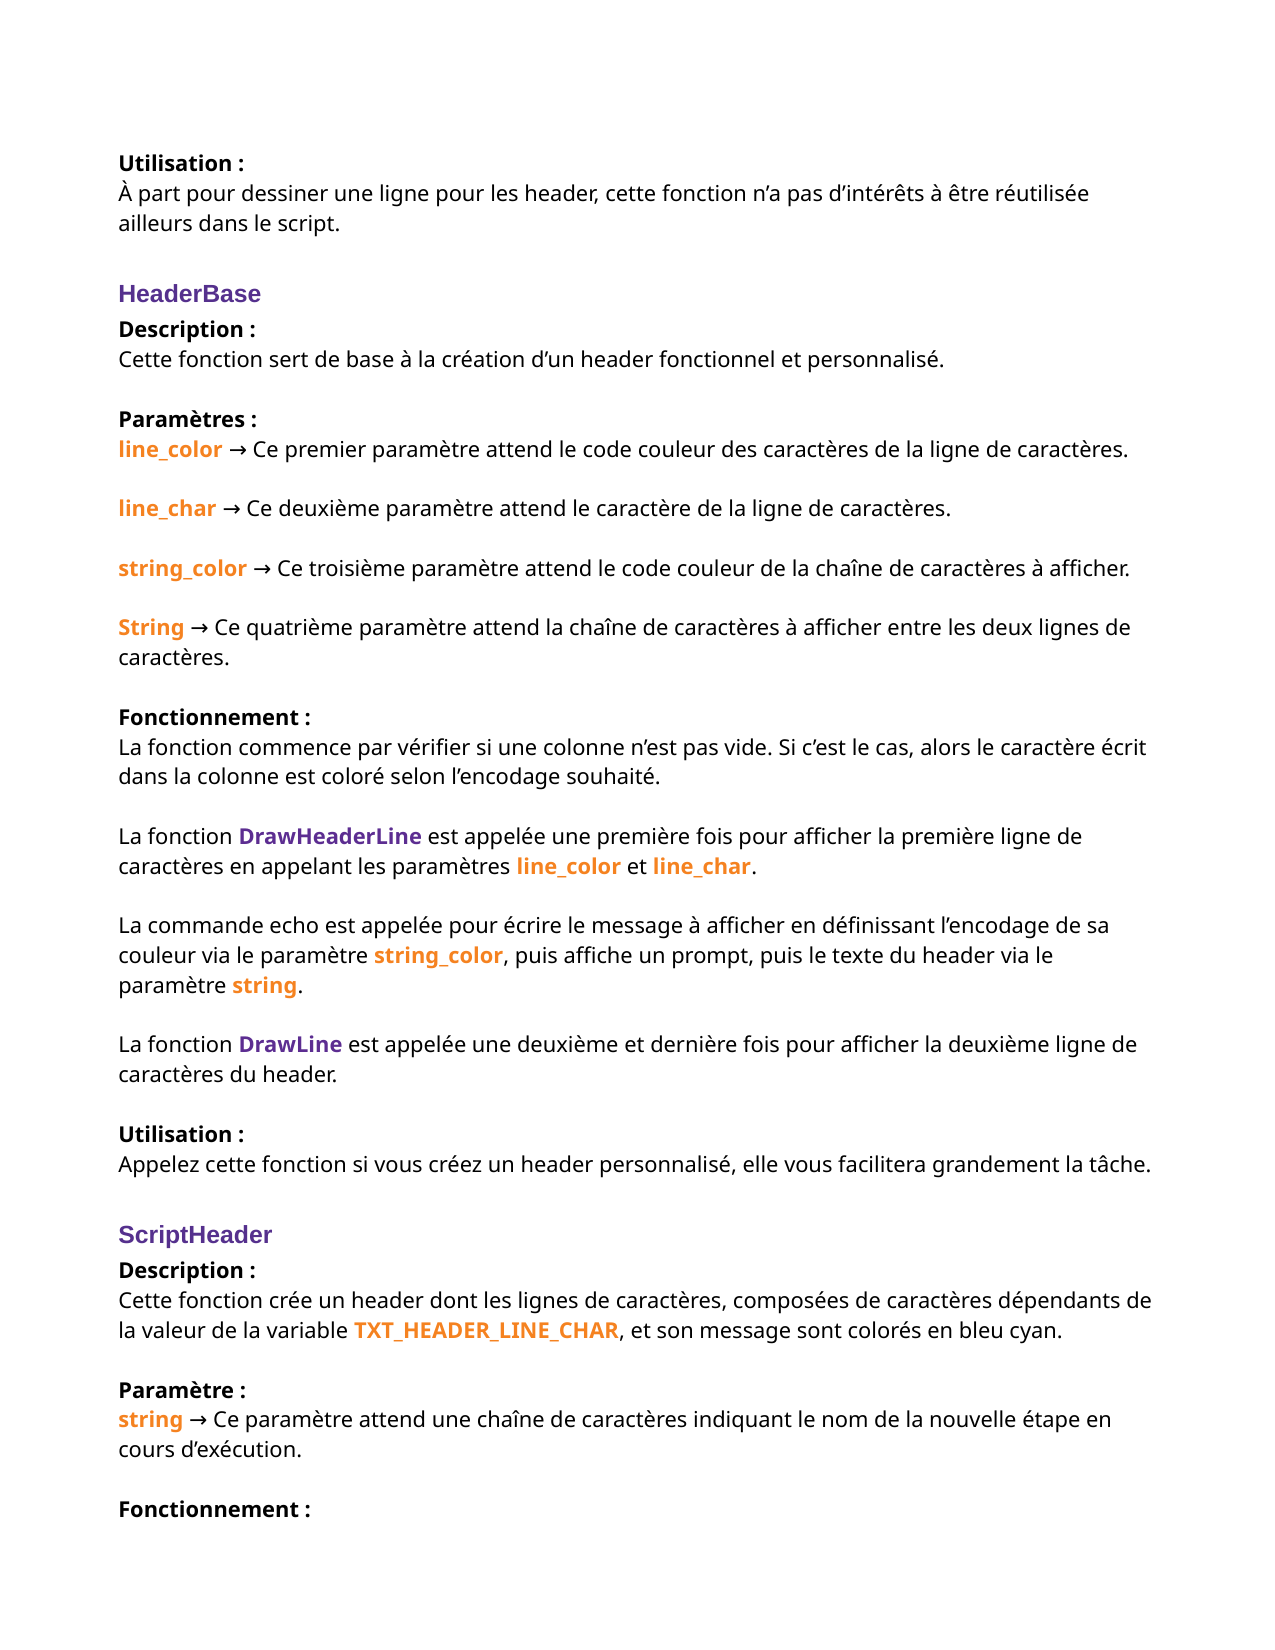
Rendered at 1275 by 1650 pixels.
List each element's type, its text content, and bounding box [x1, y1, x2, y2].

text La fonction DrawHeaderLine est appelée une première fois pour afficher la première ligne de caractères en appelant les paramètres line_color et line_char. [118, 821, 1157, 880]
text Cette fonction crée un header dont les lignes de caractères, composées de caractères dépendants de la valeur de la variable TXT_HEADER_LINE_CHAR, et son message sont colorés en bleu cyan. [118, 1285, 1157, 1345]
text Paramètre : [118, 1374, 1157, 1404]
text La fonction DrawLine est appelée une deuxième et dernière fois pour afficher la deuxième ligne de caractères du header. [118, 1029, 1157, 1089]
text Utilisation : [118, 1119, 1157, 1148]
text string_color → Ce troisième paramètre attend le code couleur de la chaîne de caractères à afficher. [118, 553, 1157, 582]
text La fonction commence par vérifier si une colonne n’est pas vide. Si c’est le cas, alors le caractère écrit dans la colonne est coloré selon l’encodage souhaité. [118, 731, 1157, 791]
text Description : [118, 314, 1157, 344]
text Fonctionnement : [118, 1494, 1157, 1523]
text À part pour dessiner une ligne pour les header, cette fonction n’a pas d’intérêts à être réutilisée ailleurs dans le script. [118, 178, 1157, 237]
subtitle ScriptHeader [118, 1221, 1157, 1249]
text Appelez cette fonction si vous créez un header personnalisé, elle vous facilitera grandement la tâche. [118, 1148, 1157, 1178]
subtitle HeaderBase [118, 279, 1157, 308]
text Utilisation : [118, 148, 1157, 178]
text String → Ce quatrième paramètre attend la chaîne de caractères à afficher entre les deux lignes de caractères. [118, 612, 1157, 672]
text Fonctionnement : [118, 702, 1157, 731]
text Paramètres : [118, 404, 1157, 433]
text Description : [118, 1255, 1157, 1285]
text line_char → Ce deuxième paramètre attend le caractère de la ligne de caractères. [118, 493, 1157, 523]
text Cette fonction sert de base à la création d’un header fonctionnel et personnalisé. [118, 344, 1157, 374]
text line_color → Ce premier paramètre attend le code couleur des caractères de la ligne de caractères. [118, 433, 1157, 463]
text string → Ce paramètre attend une chaîne de caractères indiquant le nom de la nouvelle étape en cours d’exécution. [118, 1404, 1157, 1464]
text La commande echo est appelée pour écrire le message à afficher en définissant l’encodage de sa couleur via le paramètre string_color, puis affiche un prompt, puis le texte du header via le paramètre string. [118, 910, 1157, 999]
